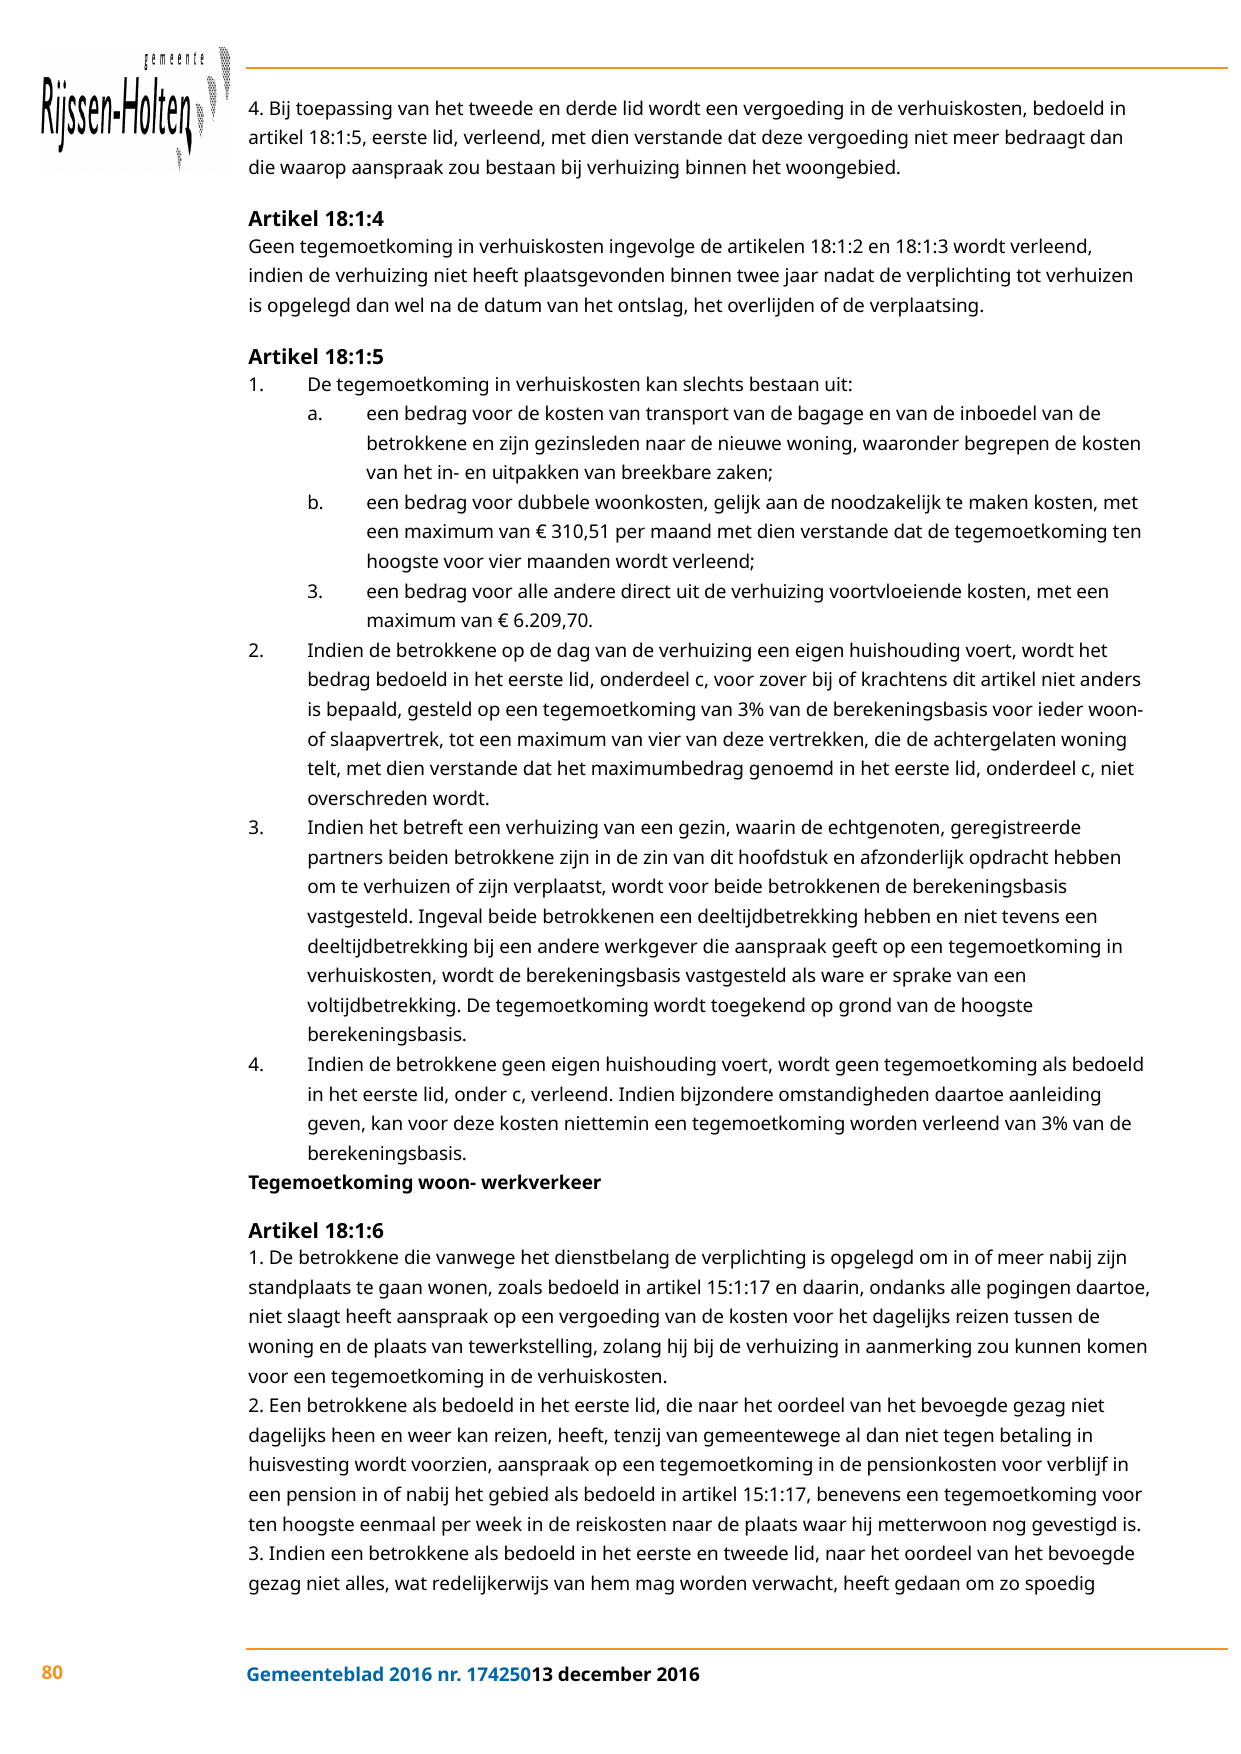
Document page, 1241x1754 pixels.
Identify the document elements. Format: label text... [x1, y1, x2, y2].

text Artikel 18:1:6 [248, 1216, 1152, 1244]
text 2. Een betrokkene als bedoeld in het eerste lid, die naar het oordeel van het bevoegde gezag niet dagelijks heen en weer kan reizen, heeft, tenzij van gemeentewege al dan niet tegen betaling in huisvesting wordt voorzien, aanspraak op een tegemoetkoming in de pensionkosten voor verblijf in een pension in of nabij het gebied als bedoeld in artikel 15:1:17, benevens een tegemoetkoming voor ten hoogste eenmaal per week in de reiskosten naar de plaats waar hij metterwoon nog gevestigd is. [248, 1392, 1152, 1537]
list Indien het betreft een verhuizing van een gezin, waarin de echtgenoten, geregistreerde partners beiden betrokkene zijn in de zin van dit hoofdstuk en afzonderlijk opdracht hebben om te verhuizen of zijn verplaatst, wordt voor beide betrokkenen de berekeningsbasis vastgesteld. Ingeval beide betrokkenen een deeltijdbetrekking hebben en niet tevens een deeltijdbetrekking bij een andere werkgever die aanspraak geeft op een tegemoetkoming in verhuiskosten, wordt de berekeningsbasis vastgesteld als ware er sprake van een voltijdbetrekking. De tegemoetkoming wordt toegekend op grond van de hoogste berekeningsbasis. [248, 814, 1152, 1047]
text 4. Bij toepassing van het tweede en derde lid wordt een vergoeding in de verhuiskosten, bedoeld in artikel 18:1:5, eerste lid, verleend, met dien verstande dat deze vergoeding niet meer bedraagt dan die waarop aanspraak zou bestaan bij verhuizing binnen het woongebied. [248, 95, 1152, 180]
text Geen tegemoetkoming in verhuiskosten ingevolge de artikelen 18:1:2 en 18:1:3 wordt verleend, indien de verhuizing niet heeft plaatsgevonden binnen twee jaar nadat de verplichting tot verhuizen is opgelegd dan wel na de datum van het ontslag, het overlijden of de verplaatsing. [248, 233, 1152, 318]
text 3. Indien een betrokkene als bedoeld in het eerste en tweede lid, naar het oordeel van het bevoegde gezag niet alles, wat redelijkerwijs van hem mag worden verwacht, heeft gedaan om zo spoedig [248, 1540, 1152, 1596]
text 1. De betrokkene die vanwege het dienstbelang de verplichting is opgelegd om in of meer nabij zijn standplaats te gaan wonen, zoals bedoeld in artikel 15:1:17 en daarin, ondanks alle pogingen daartoe, niet slaagt heeft aanspraak op een vergoeding van de kosten voor het dagelijks reizen tussen de woning en de plaats van tewerkstelling, zolang hij bij de verhuizing in aanmerking zou kunnen komen voor een tegemoetkoming in de verhuiskosten. [248, 1244, 1152, 1389]
list Indien de betrokkene op de dag van de verhuizing een eigen huishouding voert, wordt het bedrag bedoeld in het eerste lid, onderdeel c, voor zover bij of krachtens dit artikel niet anders is bepaald, gesteld op een tegemoetkoming van 3% van de berekeningsbasis voor ieder woon- of slaapvertrek, tot een maximum van vier van deze vertrekken, die de achtergelaten woning telt, met dien verstande dat het maximumbedrag genoemd in het eerste lid, onderdeel c, niet overschreden wordt. [248, 637, 1152, 811]
list De tegemoetkoming in verhuiskosten kan slechts bestaan uit: [248, 371, 1152, 397]
text Tegemoetkoming woon- werkverkeer [248, 1169, 1152, 1195]
text Artikel 18:1:4 [248, 204, 1152, 233]
list Indien de betrokkene geen eigen huishouding voert, wordt geen tegemoetkoming als bedoeld in het eerste lid, onder c, verleend. Indien bijzondere omstandigheden daartoe aanleiding geven, kan voor deze kosten niettemin een tegemoetkoming worden verleend van 3% van de berekeningsbasis. [248, 1051, 1152, 1166]
list een bedrag voor de kosten van transport van de bagage en van de inboedel van de betrokkene en zijn gezinsleden naar de nieuwe woning, waaronder begrepen de kosten van het in- en uitpakken van breekbare zaken; [307, 400, 1152, 485]
text Artikel 18:1:5 [248, 342, 1152, 371]
picture [41, 47, 231, 172]
list een bedrag voor alle andere direct uit de verhuizing voortvloeiende kosten, met een maximum van € 6.209,70. [307, 578, 1152, 633]
list een bedrag voor dubbele woonkosten, gelijk aan de noodzakelijk te maken kosten, met een maximum van € 310,51 per maand met dien verstande dat de tegemoetkoming ten hoogste voor vier maanden wordt verleend; [307, 489, 1152, 574]
